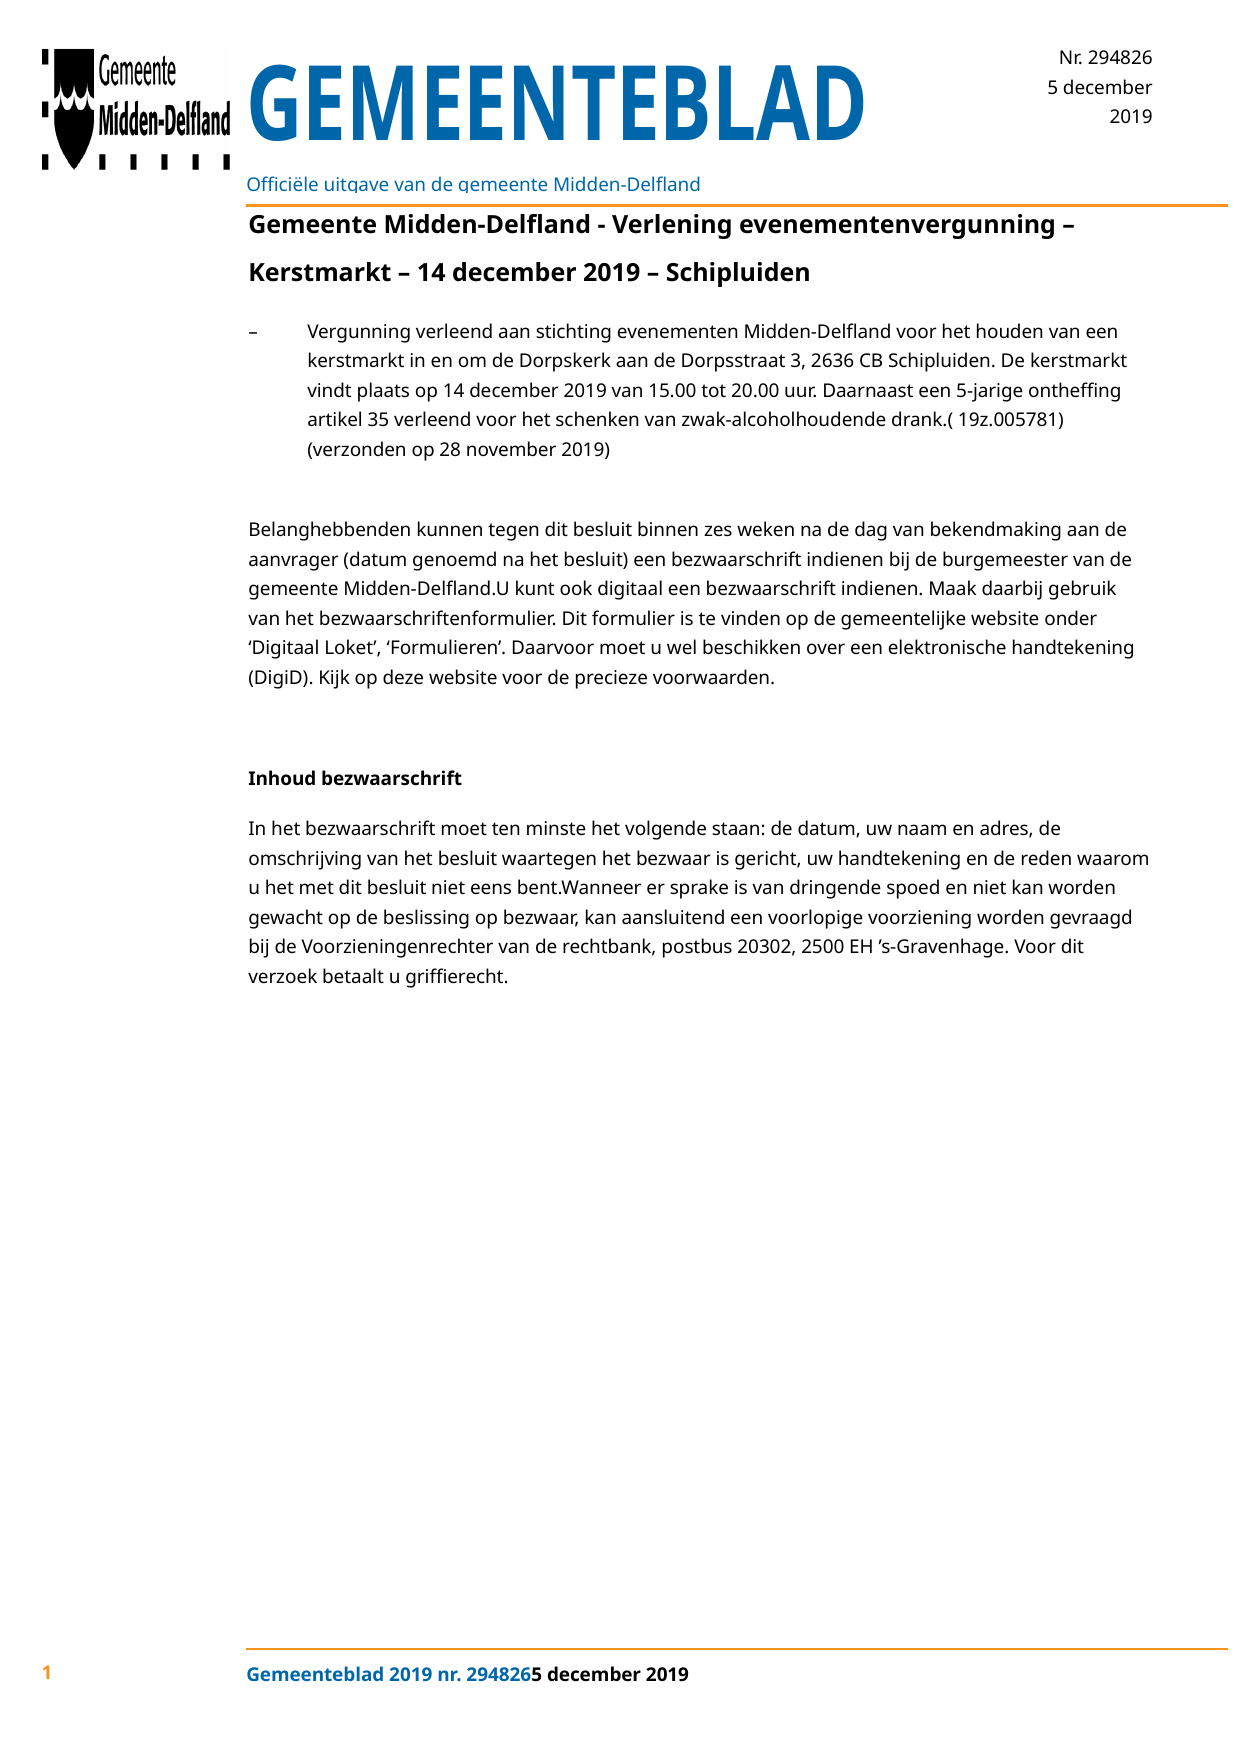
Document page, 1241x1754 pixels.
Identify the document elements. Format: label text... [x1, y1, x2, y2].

text In het bezwaarschrift moet ten minste het volgende staan: de datum, uw naam en adres, de omschrijving van het besluit waartegen het bezwaar is gericht, uw handtekening en de reden waarom u het met dit besluit niet eens bent.Wanneer er sprake is van dringende spoed en niet kan worden gewacht op de beslissing op bezwaar, kan aansluitend een voorlopige voorziening worden gevraagd bij de Voorzieningenrechter van de rechtbank, postbus 20302, 2500 EH ’s-Gravenhage. Voor dit verzoek betaalt u griffierecht. [248, 815, 1152, 989]
picture [41, 47, 231, 172]
text Gemeente Midden-Delfland - Verlening evenementenvergunning – Kerstmarkt – 14 december 2019 – Schipluiden [248, 207, 1152, 288]
text Inhoud bezwaarschrift [248, 765, 1152, 791]
text Belanghebbenden kunnen tegen dit besluit binnen zes weken na de dag van bekendmaking aan de aanvrager (datum genoemd na het besluit) een bezwaarschrift indienen bij de burgemeester van de gemeente Midden-Delfland.U kunt ook digitaal een bezwaarschrift indienen. Maak daarbij gebruik van het bezwaarschriftenformulier. Dit formulier is te vinden op de gemeentelijke website onder ‘Digitaal Loket’, ‘Formulieren’. Daarvoor moet u wel beschikken over een elektronische handtekening (DigiD). Kijk op deze website voor de precieze voorwaarden. [248, 516, 1152, 690]
list Vergunning verleend aan stichting evenementen Midden-Delfland voor het houden van een kerstmarkt in en om de Dorpskerk aan de Dorpsstraat 3, 2636 CB Schipluiden. De kerstmarkt vindt plaats op 14 december 2019 van 15.00 tot 20.00 uur. Daarnaast een 5-jarige ontheffing artikel 35 verleend voor het schenken van zwak-alcoholhoudende drank.( 19z.005781) (verzonden op 28 november 2019) [248, 318, 1152, 462]
